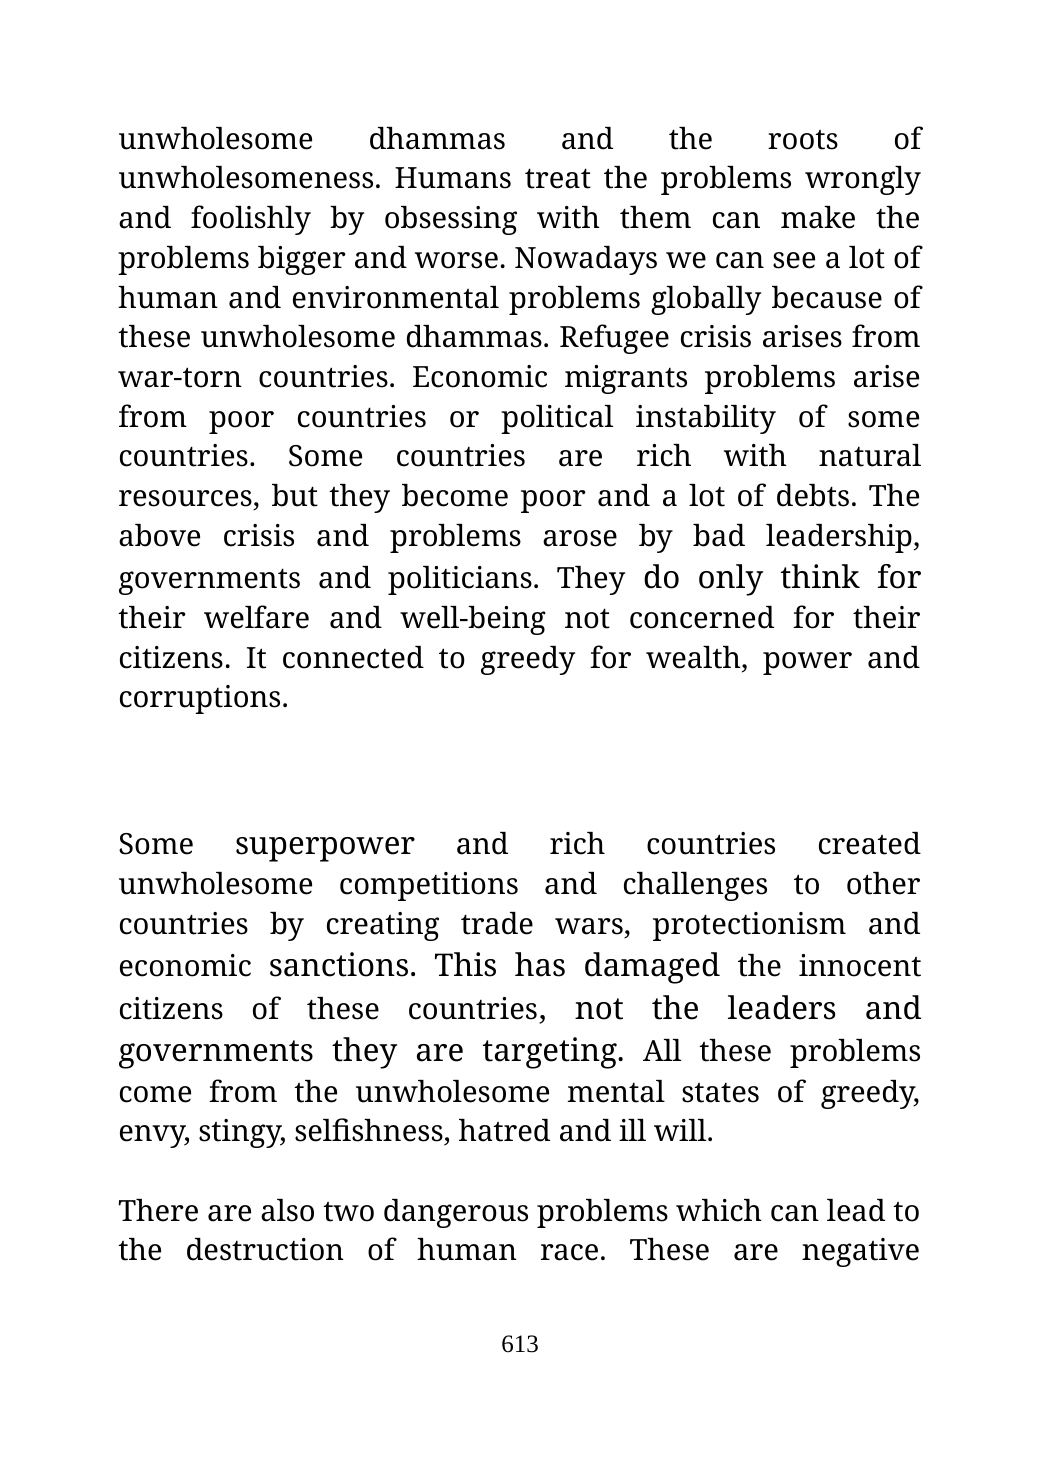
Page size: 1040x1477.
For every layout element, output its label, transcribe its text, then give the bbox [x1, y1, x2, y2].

text Some superpower and rich countries created unwholesome competitions and challenges to other countries by creating trade wars, protectionism and economic sanctions. This has damaged the innocent citizens of these countries, not the leaders and governments they are targeting. All these problems come from the unwholesome mental states of greedy, envy, stingy, selfishness, hatred and ill will. There are also two dangerous problems which can lead to the destruction of human race. These are negative [118, 821, 922, 1269]
text unwholesome dhammas and the roots of unwholesomeness. Humans treat the problems wrongly and foolishly by obsessing with them can make the problems bigger and worse. Nowadays we can see a lot of human and environmental problems globally because of these unwholesome dhammas. Refugee crisis arises from war-torn countries. Economic migrants problems arise from poor countries or political instability of some countries. Some countries are rich with natural resources, but they become poor and a lot of debts. The above crisis and problems arose by bad leadership, governments and politicians. They do only think for their welfare and well-being not concerned for their citizens. It connected to greedy for wealth, power and corruptions. [118, 118, 922, 716]
